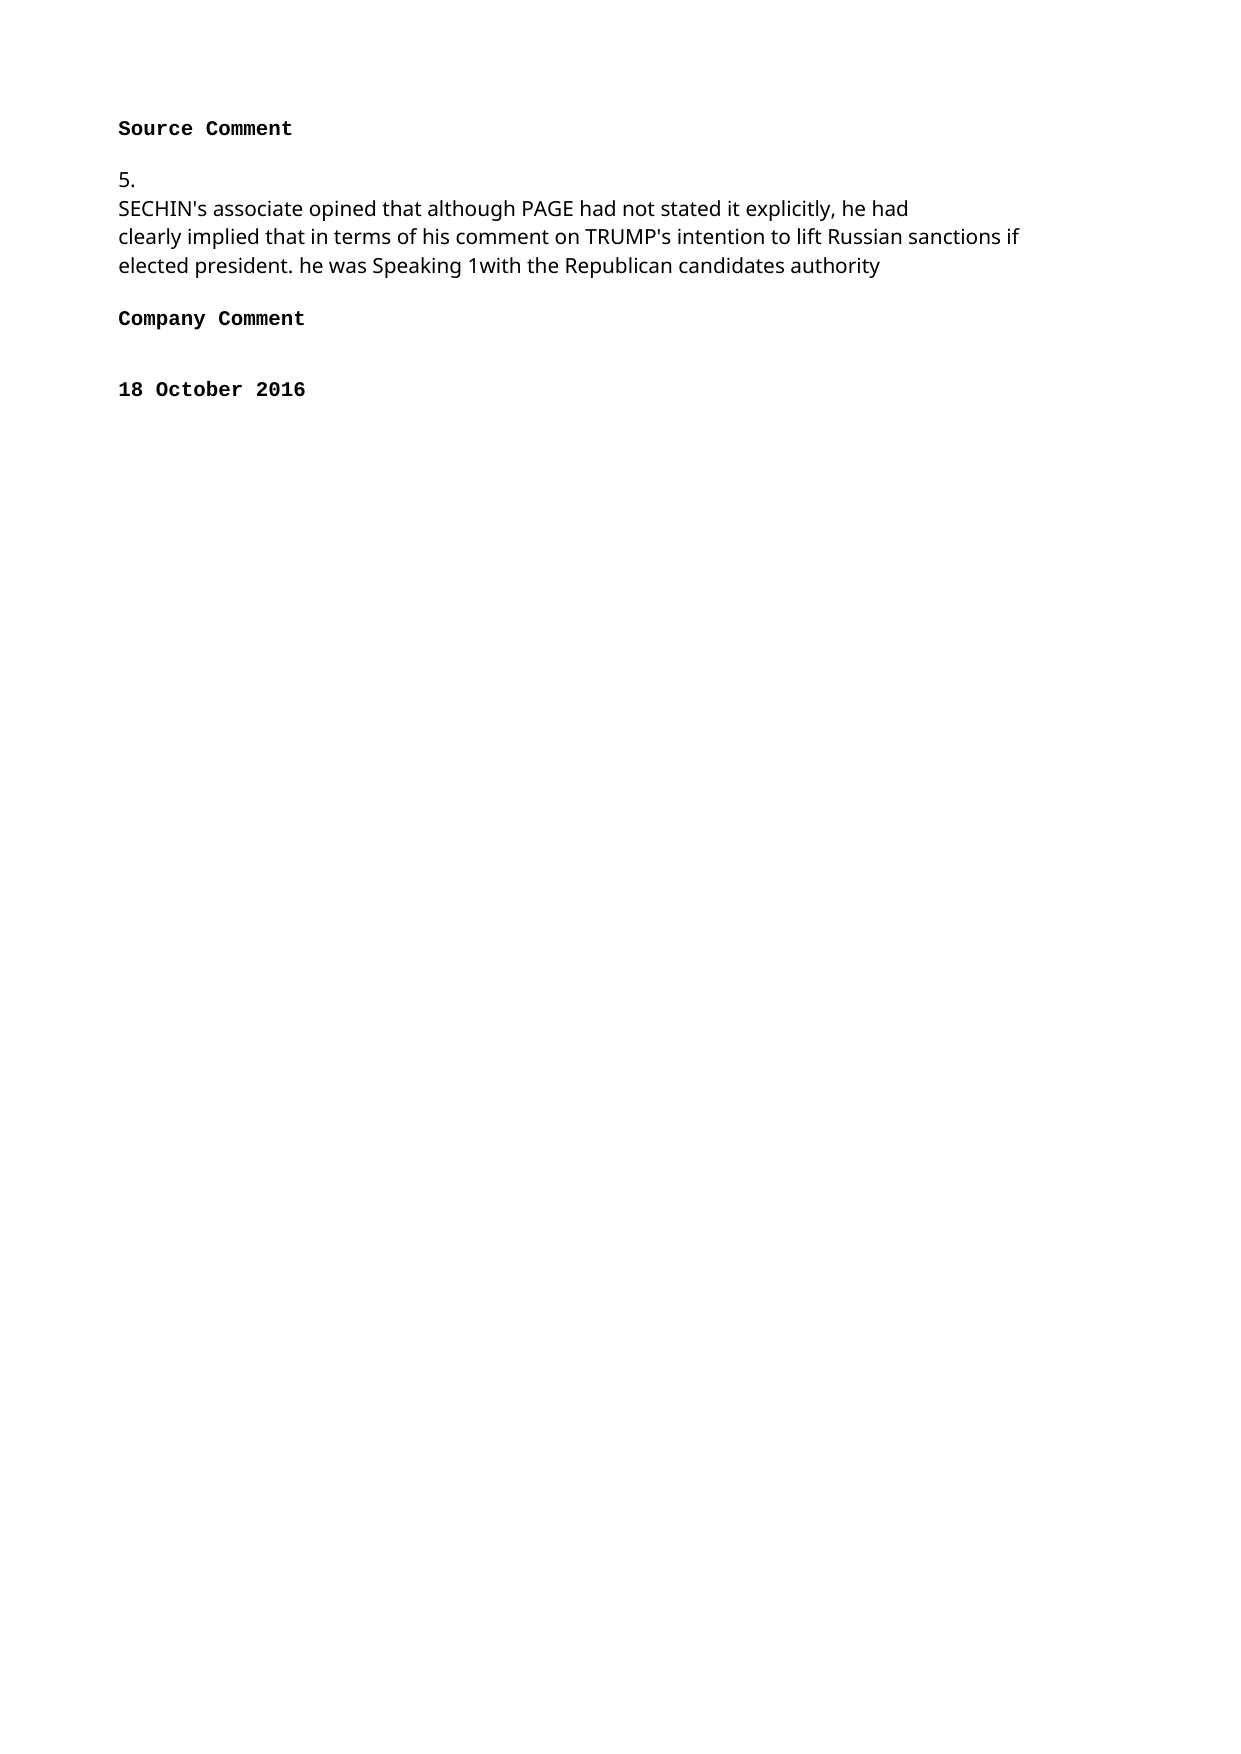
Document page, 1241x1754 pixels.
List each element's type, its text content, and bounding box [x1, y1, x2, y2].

text 5. [118, 165, 1122, 194]
text elected president. he was Speaking 1with the Republican candidates authority [118, 251, 1122, 279]
text Company Comment [118, 308, 1122, 331]
text 18 October 2016 [118, 378, 1122, 402]
text SECHIN's associate opined that although PAGE had not stated it explicitly, he had [118, 194, 1122, 222]
text clearly implied that in terms of his comment on TRUMP's intention to lift Russian sanctions if [118, 222, 1122, 251]
text Source Comment [118, 118, 1122, 142]
